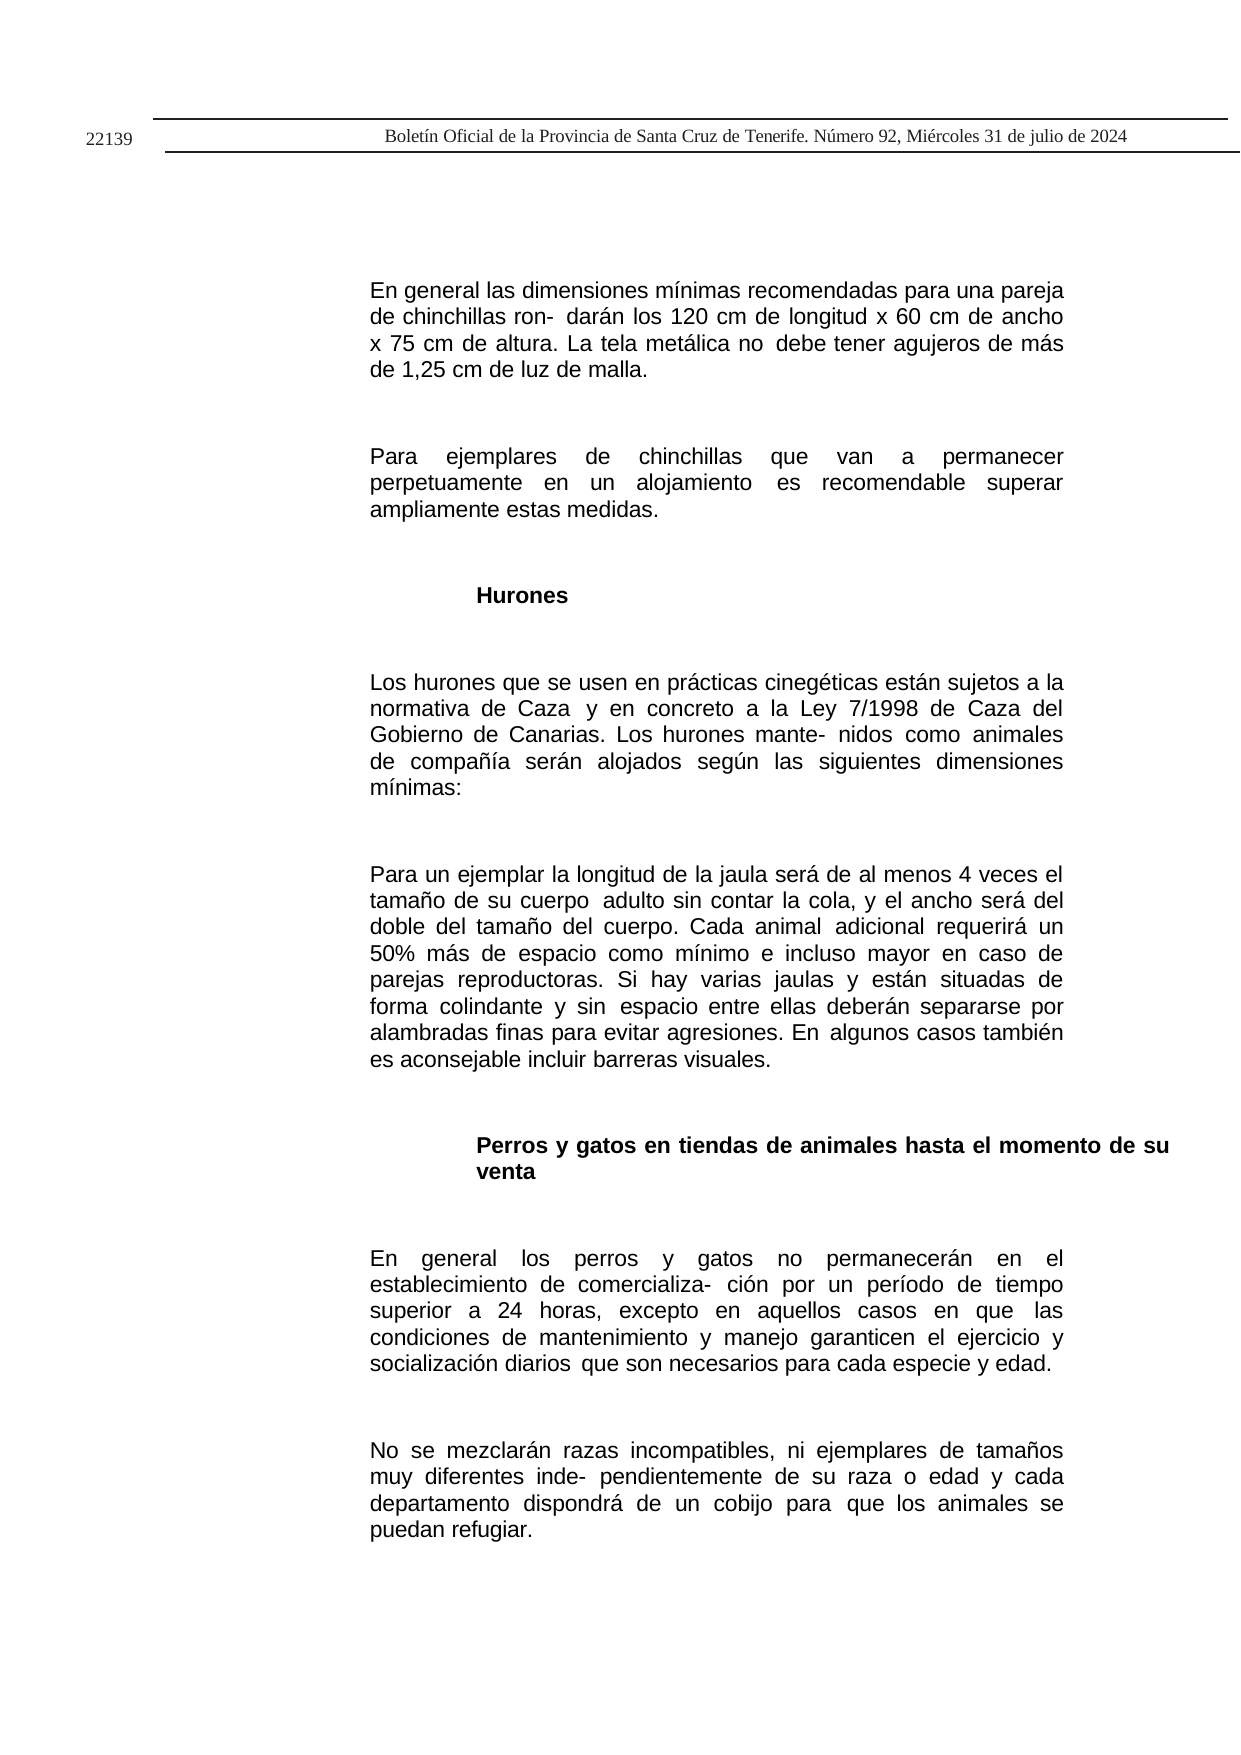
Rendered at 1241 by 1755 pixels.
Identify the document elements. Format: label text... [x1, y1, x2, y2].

text 22139 [86, 128, 133, 149]
text Para un ejemplar la longitud de la jaula será de al menos 4 veces el tamaño de su cuerpo adulto sin contar la cola, y el ancho será del doble del tamaño del cuerpo. Cada animal adicional requerirá un 50% más de espacio como mínimo e incluso mayor en caso de parejas reproductoras. Si hay varias jaulas y están situadas de forma colindante y sin espacio entre ellas deberán separarse por alambradas finas para evitar agresiones. En algunos casos también es aconsejable incluir barreras visuales. [369, 861, 1064, 1072]
text No se mezclarán razas incompatibles, ni ejemplares de tamaños muy diferentes inde- pendientemente de su raza o edad y cada departamento dispondrá de un cobijo para que los animales se puedan refugiar. [369, 1437, 1064, 1542]
text Boletín Oficial de la Provincia de Santa Cruz de Tenerife. Número 92, Miércoles 31 de julio de 2024 [384, 124, 1170, 146]
subtitle Hurones [476, 582, 1170, 609]
text Los hurones que se usen en prácticas cinegéticas están sujetos a la normativa de Caza y en concreto a la Ley 7/1998 de Caza del Gobierno de Canarias. Los hurones mante- nidos como animales de compañía serán alojados según las siguientes dimensiones mínimas: [369, 668, 1064, 801]
text En general los perros y gatos no permanecerán en el establecimiento de comercializa- ción por un período de tiempo superior a 24 horas, excepto en aquellos casos en que las condiciones de mantenimiento y manejo garanticen el ejercicio y socialización diarios que son necesarios para cada especie y edad. [369, 1244, 1064, 1377]
text En general las dimensiones mínimas recomendadas para una pareja de chinchillas ron- darán los 120 cm de longitud x 60 cm de ancho x 75 cm de altura. La tela metálica no debe tener agujeros de más de 1,25 cm de luz de malla. [369, 277, 1064, 383]
text Para ejemplares de chinchillas que van a permanecer perpetuamente en un alojamiento es recomendable superar ampliamente estas medidas. [369, 443, 1064, 522]
subtitle Perros y gatos en tiendas de animales hasta el momento de su venta [476, 1132, 1170, 1184]
